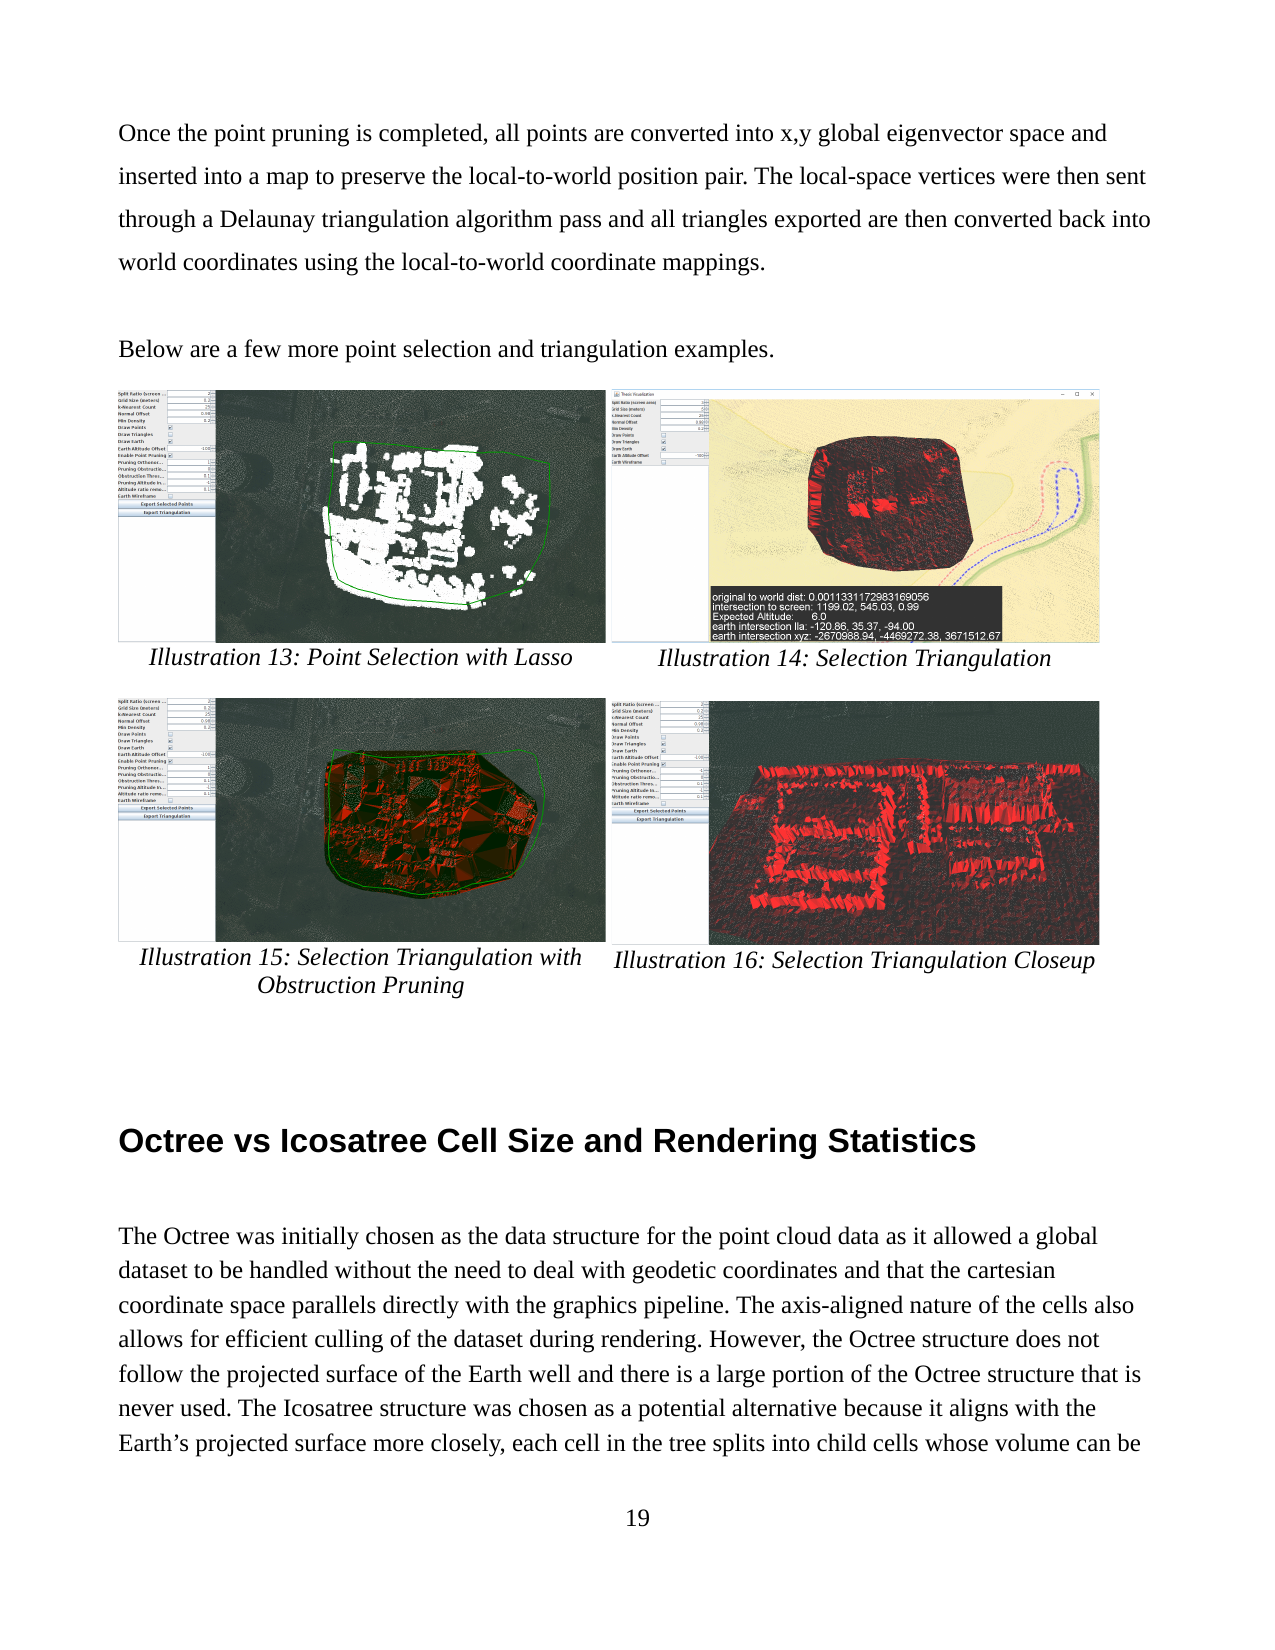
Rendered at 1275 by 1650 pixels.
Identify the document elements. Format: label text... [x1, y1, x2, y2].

text Illustration 15: Selection Triangulation with Obstruction Pruning [118, 942, 606, 999]
text Illustration 13: Point Selection with Lasso [118, 643, 606, 671]
text Once the point pruning is completed, all points are converted into x,y global eigenvector space and inserted into a map to preserve the local-to-world position pair. The local-space vertices were then sent through a Delaunay triangulation algorithm pass and all triangles exported are then converted back into world coordinates using the local-to-world coordinate mappings. [118, 118, 1157, 276]
picture [118, 698, 606, 942]
picture [611, 701, 1100, 945]
text The Octree was initially chosen as the data structure for the point cloud data as it allowed a global dataset to be handled without the need to deal with geodetic coordinates and that the cartesian coordinate space parallels directly with the graphics pipeline. The axis-aligned nature of the cells also allows for efficient culling of the dataset during rendering. However, the Octree structure does not follow the projected surface of the Earth well and there is a large portion of the Octree structure that is never used. The Icosatree structure was chosen as a potential alternative because it aligns with the Earth’s projected surface more closely, each cell in the tree splits into child cells whose volume can be [118, 1221, 1157, 1457]
picture [611, 389, 1100, 643]
subtitle Octree vs Icosatree Cell Size and Rendering Statistics [118, 1121, 1157, 1159]
text Illustration 14: Selection Triangulation [612, 643, 1099, 672]
text Below are a few more point selection and triangulation examples. [118, 334, 1157, 362]
text Illustration 16: Selection Triangulation Closeup [612, 945, 1099, 973]
picture [118, 390, 606, 643]
